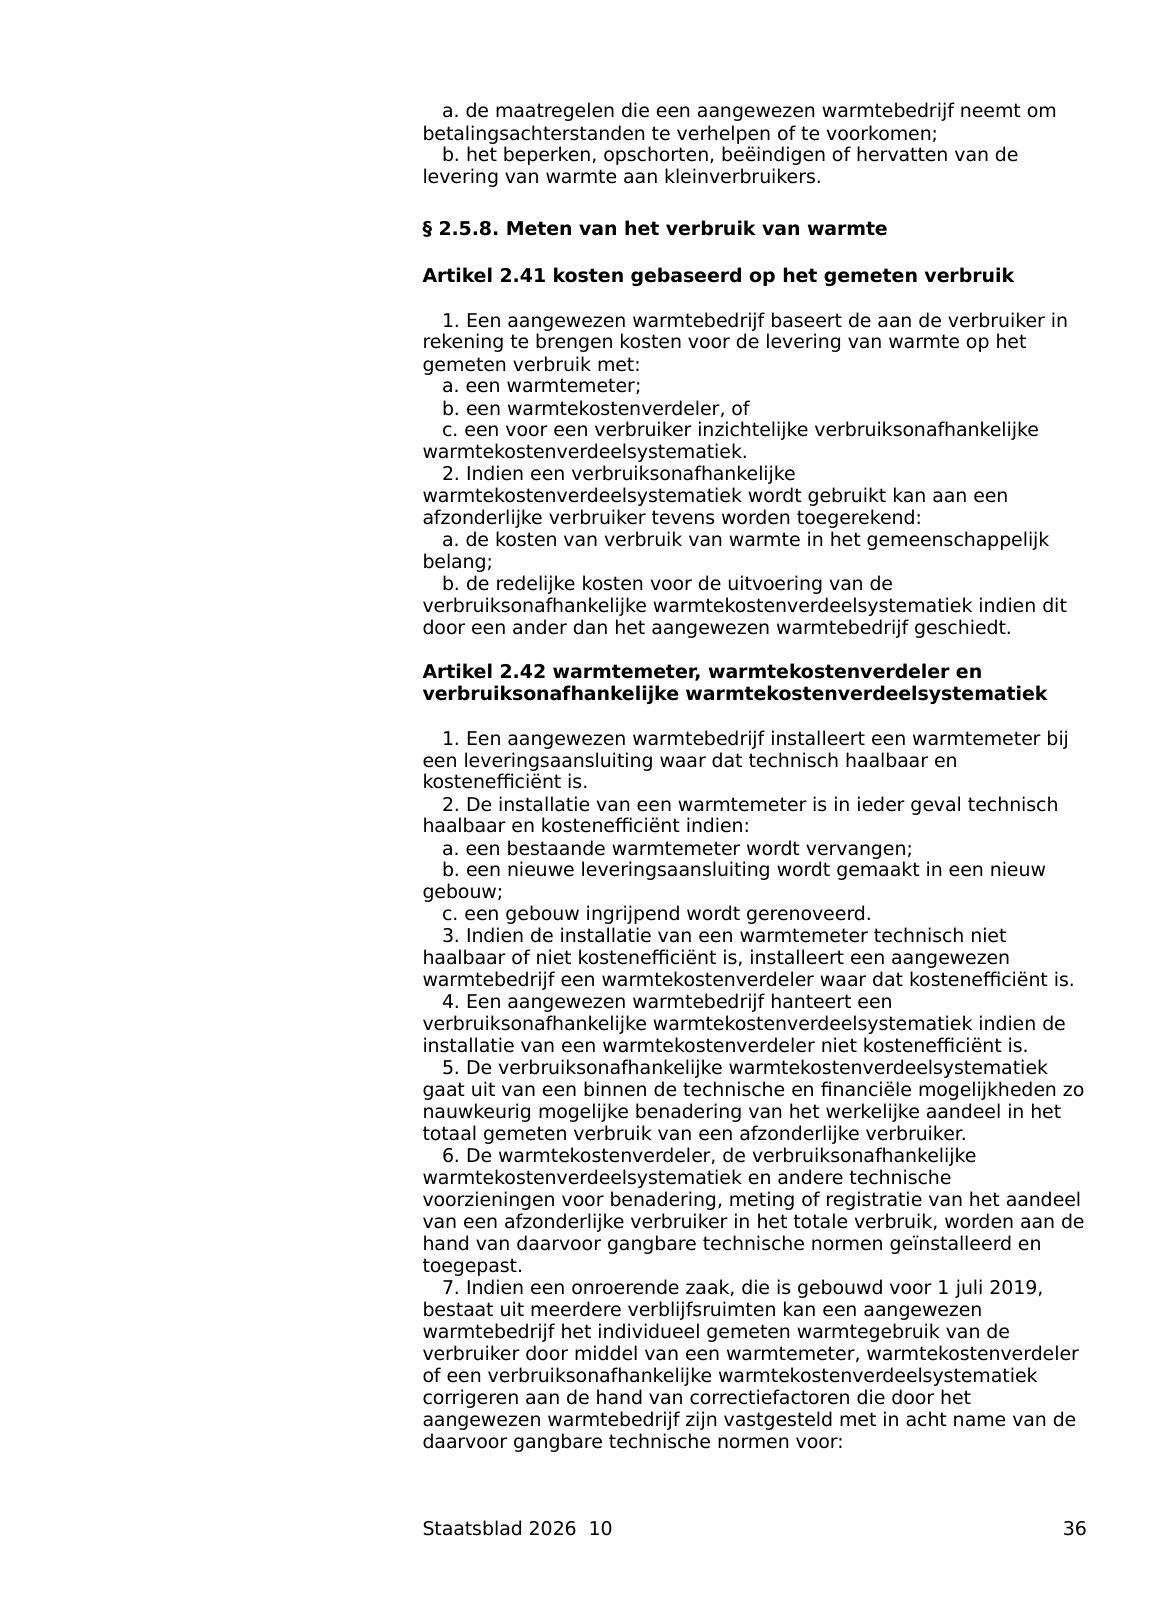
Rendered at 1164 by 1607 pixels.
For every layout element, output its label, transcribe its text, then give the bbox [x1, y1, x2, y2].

text 2. De installatie van een warmtemeter is in ieder geval technisch haalbaar en kostenefficiënt indien: [422, 793, 1087, 837]
text 1. Een aangewezen warmtebedrijf installeert een warmtemeter bij een leveringsaansluiting waar dat technisch haalbaar en kostenefficiënt is. [422, 727, 1087, 793]
text 6. De warmtekostenverdeler, de verbruiksonafhankelijke warmtekostenverdeelsystematiek en andere technische voorzieningen voor benadering, meting of registratie van het aandeel van een afzonderlijke verbruiker in het totale verbruik, worden aan de hand van daarvoor gangbare technische normen geïnstalleerd en toegepast. [422, 1145, 1087, 1277]
text b. het beperken, opschorten, beëindigen of hervatten van de levering van warmte aan kleinverbruikers. [422, 144, 1087, 188]
subtitle Artikel 2.42 warmtemeter, warmtekostenverdeler en verbruiksonafhankelijke warmtekostenverdeelsystematiek [422, 661, 1087, 705]
text a. de maatregelen die een aangewezen warmtebedrijf neemt om betalingsachterstanden te verhelpen of te voorkomen; [422, 100, 1087, 144]
subtitle Artikel 2.41 kosten gebaseerd op het gemeten verbruik [422, 265, 1087, 287]
text 1. Een aangewezen warmtebedrijf baseert de aan de verbruiker in rekening te brengen kosten voor de levering van warmte op het gemeten verbruik met: [422, 309, 1087, 375]
text 5. De verbruiksonafhankelijke warmtekostenverdeelsystematiek gaat uit van een binnen de technische en financiële mogelijkheden zo nauwkeurig mogelijke benadering van het werkelijke aandeel in het totaal gemeten verbruik van een afzonderlijke verbruiker. [422, 1057, 1087, 1145]
text 2. Indien een verbruiksonafhankelijke warmtekostenverdeelsystematiek wordt gebruikt kan aan een afzonderlijke verbruiker tevens worden toegerekend: [422, 463, 1087, 529]
text b. de redelijke kosten voor de uitvoering van de verbruiksonafhankelijke warmtekostenverdeelsystematiek indien dit door een ander dan het aangewezen warmtebedrijf geschiedt. [422, 573, 1087, 639]
text b. een warmtekostenverdeler, of [422, 397, 1087, 419]
text a. een warmtemeter; [422, 375, 1087, 397]
text c. een voor een verbruiker inzichtelijke verbruiksonafhankelijke warmtekostenverdeelsystematiek. [422, 419, 1087, 463]
text a. de kosten van verbruik van warmte in het gemeenschappelijk belang; [422, 529, 1087, 573]
text 7. Indien een onroerende zaak, die is gebouwd voor 1 juli 2019, bestaat uit meerdere verblijfsruimten kan een aangewezen warmtebedrijf het individueel gemeten warmtegebruik van de verbruiker door middel van een warmtemeter, warmtekostenverdeler of een verbruiksonafhankelijke warmtekostenverdeelsystematiek corrigeren aan de hand van correctiefactoren die door het aangewezen warmtebedrijf zijn vastgesteld met in acht name van de daarvoor gangbare technische normen voor: [422, 1277, 1087, 1453]
text a. een bestaande warmtemeter wordt vervangen; [422, 837, 1087, 859]
text 4. Een aangewezen warmtebedrijf hanteert een verbruiksonafhankelijke warmtekostenverdeelsystematiek indien de installatie van een warmtekostenverdeler niet kostenefficiënt is. [422, 991, 1087, 1057]
text 3. Indien de installatie van een warmtemeter technisch niet haalbaar of niet kostenefficiënt is, installeert een aangewezen warmtebedrijf een warmtekostenverdeler waar dat kostenefficiënt is. [422, 925, 1087, 991]
subtitle § 2.5.8. Meten van het verbruik van warmte [422, 218, 1087, 240]
text b. een nieuwe leveringsaansluiting wordt gemaakt in een nieuw gebouw; [422, 859, 1087, 903]
text c. een gebouw ingrijpend wordt gerenoveerd. [422, 903, 1087, 925]
